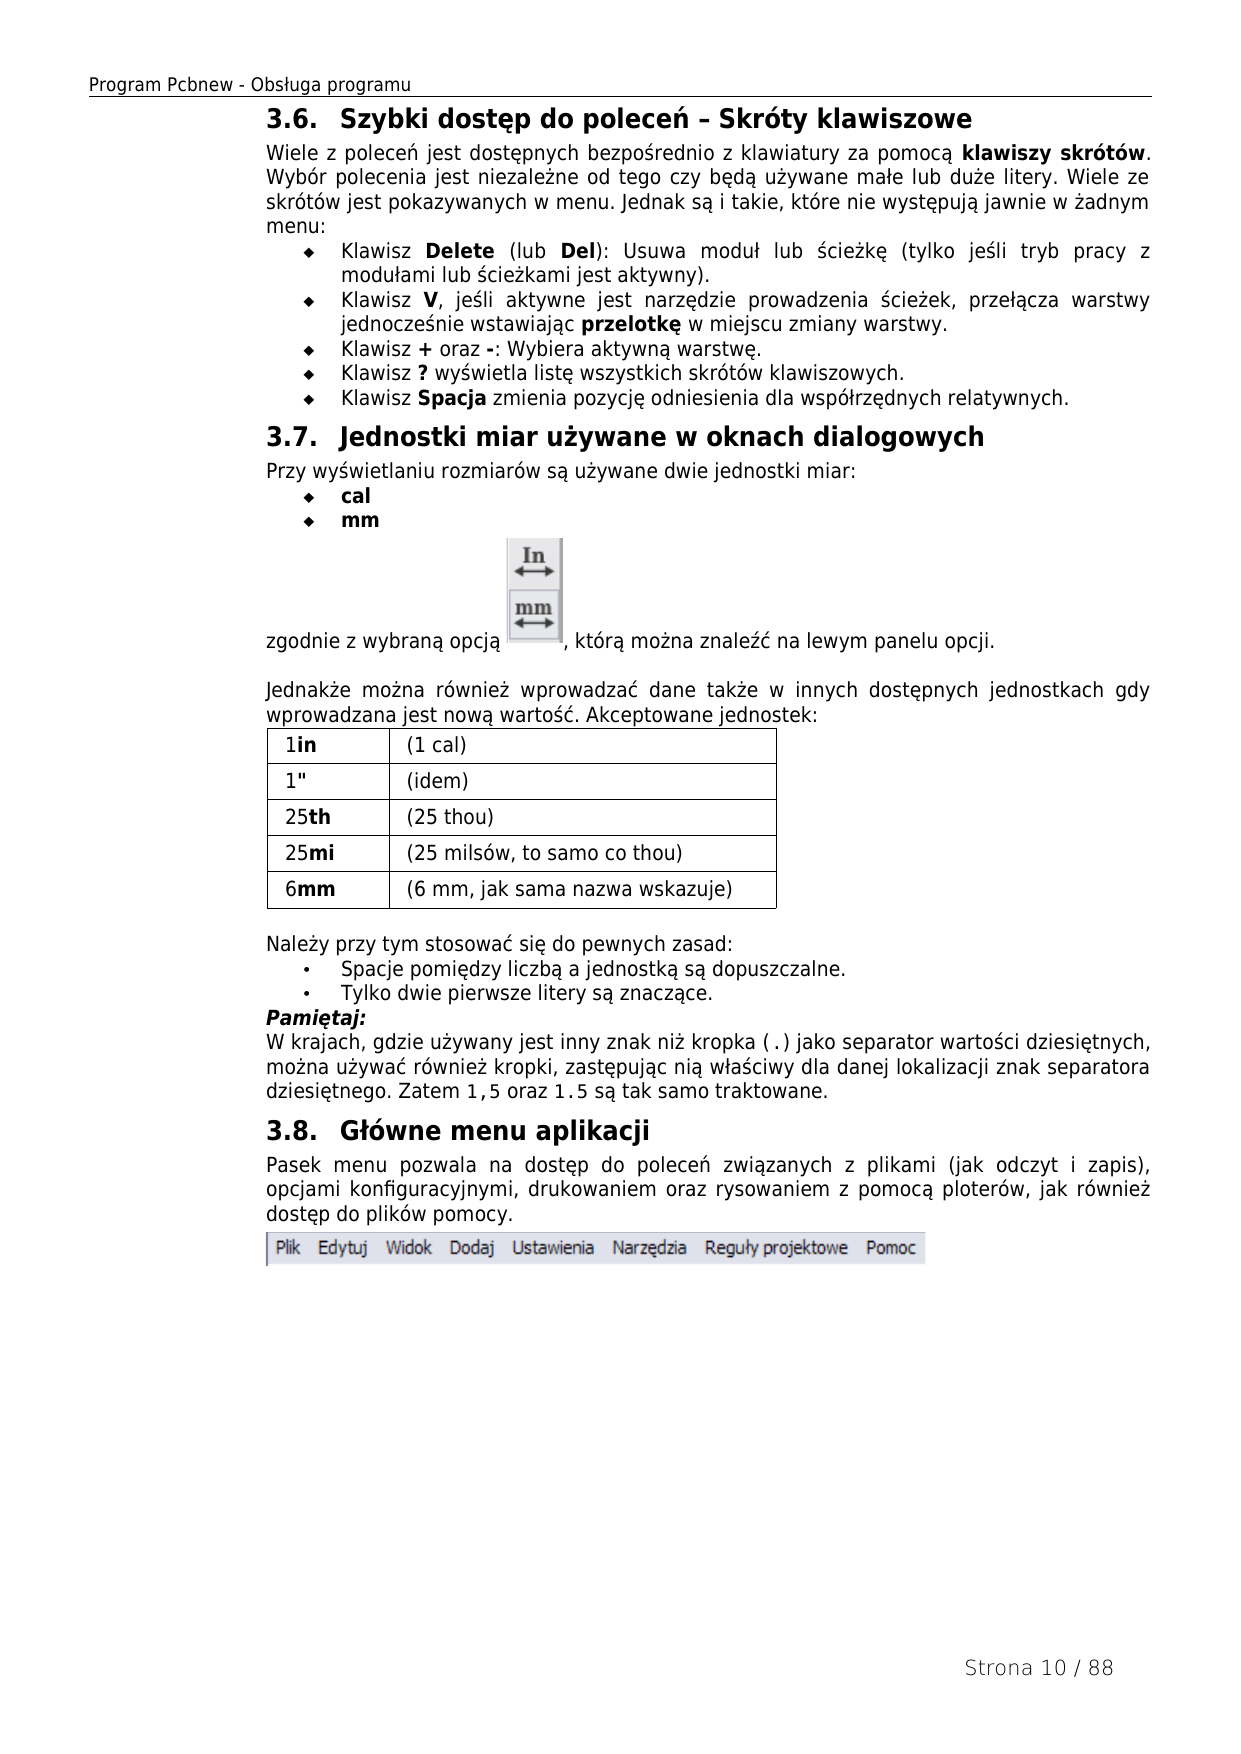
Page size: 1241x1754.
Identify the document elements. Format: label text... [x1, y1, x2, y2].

text Należy przy tym stosować się do pewnych zasad: [266, 932, 1152, 957]
table_cell 6mm [268, 872, 389, 908]
table_cell (25 thou) [390, 800, 776, 835]
list cal [303, 484, 1152, 508]
text Przy wyświetlaniu rozmiarów są używane dwie jednostki miar: [266, 459, 1152, 484]
text Wiele z poleceń jest dostępnych bezpośrednio z klawiatury za pomocą klawiszy skrótów. Wybór polecenia jest niezależne od tego czy będą używane małe lub duże litery. Wiele ze skrótów jest pokazywanych w menu. Jednak są i takie, które nie występują jawnie w żadnym menu: [266, 141, 1152, 239]
subtitle Jednostki miar używane w oknach dialogowych [266, 422, 1152, 453]
table_cell 25th [268, 800, 389, 835]
table_header 1in [268, 729, 389, 763]
picture [506, 538, 563, 643]
text Jednakże można również wprowadzać dane także w innych dostępnych jednostkach gdy wprowadzana jest nową wartość. Akceptowane jednostek: [266, 678, 1152, 727]
list Tylko dwie pierwsze litery są znaczące. [303, 981, 1152, 1006]
list Klawisz Spacja zmienia pozycję odniesienia dla współrzędnych relatywnych. [303, 386, 1152, 410]
subtitle Główne menu aplikacji [266, 1115, 1152, 1147]
picture [265, 1232, 926, 1266]
table_cell 25mi [268, 836, 389, 871]
table_header (1 cal) [390, 729, 776, 763]
list Klawisz V, jeśli aktywne jest narzędzie prowadzenia ścieżek, przełącza warstwy jednocześnie wstawiając przelotkę w miejscu zmiany warstwy. [303, 288, 1152, 337]
list Klawisz ? wyświetla listę wszystkich skrótów klawiszowych. [303, 361, 1152, 386]
list Spacje pomiędzy liczbą a jednostką są dopuszczalne. [303, 957, 1152, 981]
text W krajach, gdzie używany jest inny znak niż kropka (.) jako separator wartości dziesiętnych, można używać również kropki, zastępując nią właściwy dla danej lokalizacji znak separatora dziesiętnego. Zatem 1,5 oraz 1.5 są tak samo traktowane. [266, 1030, 1152, 1103]
list Klawisz Delete (lub Del): Usuwa moduł lub ścieżkę (tylko jeśli tryb pracy z modułami lub ścieżkami jest aktywny). [303, 239, 1152, 288]
subtitle Szybki dostęp do poleceń – Skróty klawiszowe [266, 103, 1152, 135]
text zgodnie z wybraną opcją , którą można znaleźć na lewym panelu opcji. [266, 533, 1152, 654]
list mm [303, 508, 1152, 533]
table_cell (25 milsów, to samo co thou) [390, 836, 776, 871]
list Klawisz + oraz -: Wybiera aktywną warstwę. [303, 337, 1152, 361]
table_cell 1" [268, 764, 389, 799]
table_cell (idem) [390, 764, 776, 799]
text Pasek menu pozwala na dostęp do poleceń związanych z plikami (jak odczyt i zapis), opcjami konfiguracyjnymi, drukowaniem oraz rysowaniem z pomocą ploterów, jak również dostęp do plików pomocy. [266, 1153, 1152, 1226]
text Pamiętaj: [266, 1006, 1152, 1030]
table_cell (6 mm, jak sama nazwa wskazuje) [390, 872, 776, 908]
